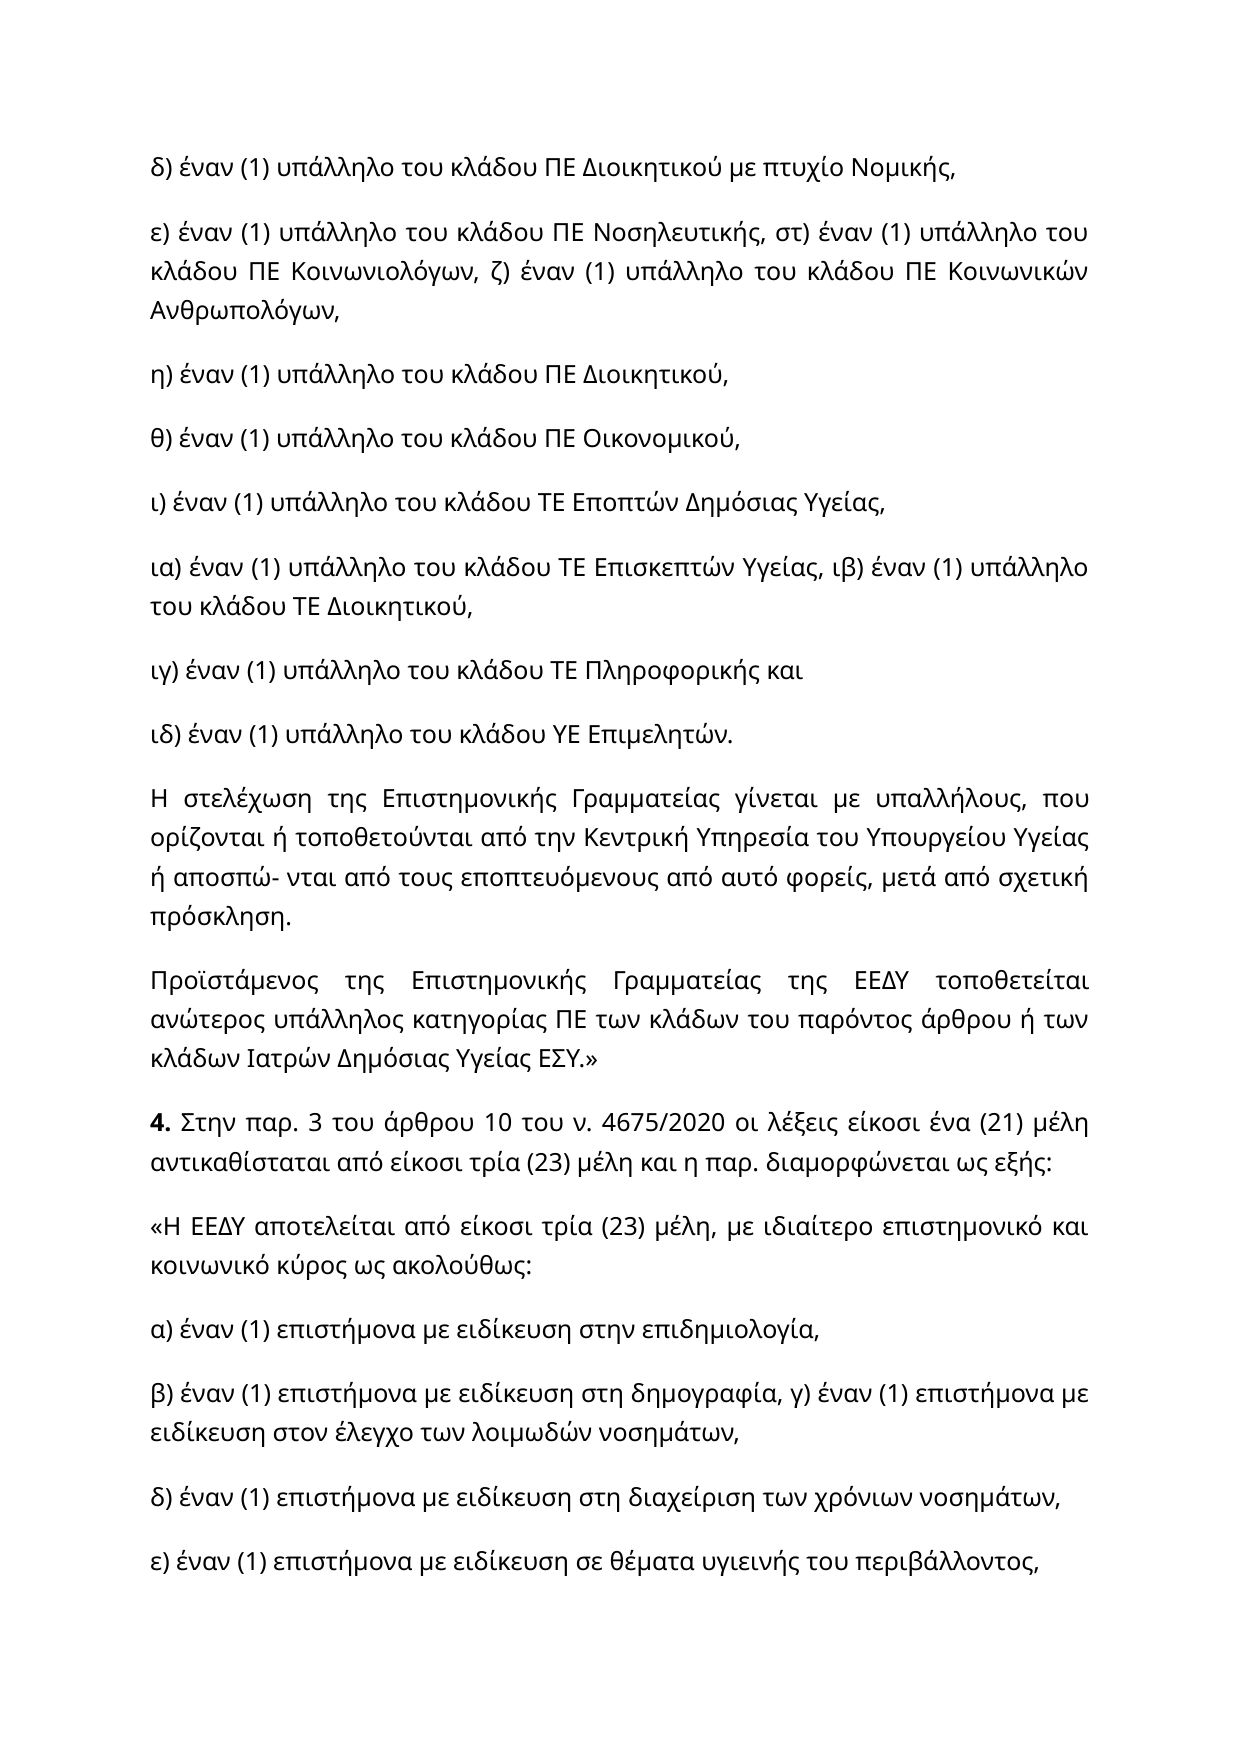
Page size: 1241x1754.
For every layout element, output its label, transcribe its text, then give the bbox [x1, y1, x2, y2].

text α) έναν (1) επιστήμονα με ειδίκευση στην επιδημιολογία, [150, 1312, 1090, 1346]
text «Η ΕΕΔΥ αποτελείται από είκοσι τρία (23) μέλη, με ιδιαίτερο επιστημονικό και κοινωνικό κύρος ως ακολούθως: [150, 1208, 1090, 1282]
text θ) έναν (1) υπάλληλο του κλάδου ΠΕ Οικονομικού, [150, 421, 1090, 455]
text Η στελέχωση της Επιστημονικής Γραμματείας γίνεται με υπαλλήλους, που ορίζονται ή τοποθετούνται από την Κεντρική Υπηρεσία του Υπουργείου Υγείας ή αποσπώ- νται από τους εποπτευόμενους από αυτό φορείς, μετά από σχετική πρόσκληση. [150, 781, 1090, 932]
text Προϊστάμενος της Επιστημονικής Γραμματείας της ΕΕΔΥ τοποθετείται ανώτερος υπάλληλος κατηγορίας ΠΕ των κλάδων του παρόντος άρθρου ή των κλάδων Ιατρών Δημόσιας Υγείας ΕΣΥ.» [150, 962, 1090, 1075]
text δ) έναν (1) επιστήμονα με ειδίκευση στη διαχείριση των χρόνιων νοσημάτων, [150, 1479, 1090, 1513]
text η) έναν (1) υπάλληλο του κλάδου ΠΕ Διοικητικού, [150, 357, 1090, 391]
text δ) έναν (1) υπάλληλο του κλάδου ΠΕ Διοικητικού με πτυχίο Νομικής, [150, 150, 1090, 184]
text ε) έναν (1) υπάλληλο του κλάδου ΠΕ Νοσηλευτικής, στ) έναν (1) υπάλληλο του κλάδου ΠΕ Κοινωνιολόγων, ζ) έναν (1) υπάλληλο του κλάδου ΠΕ Κοινωνικών Ανθρωπολόγων, [150, 214, 1090, 327]
text ιδ) έναν (1) υπάλληλο του κλάδου ΥΕ Επιμελητών. [150, 717, 1090, 751]
text ια) έναν (1) υπάλληλο του κλάδου ΤΕ Επισκεπτών Υγείας, ιβ) έναν (1) υπάλληλο του κλάδου ΤΕ Διοικητικού, [150, 549, 1090, 622]
text 4. Στην παρ. 3 του άρθρου 10 του ν. 4675/2020 οι λέξεις είκοσι ένα (21) μέλη αντικαθίσταται από είκοσι τρία (23) μέλη και η παρ. διαμορφώνεται ως εξής: [150, 1105, 1090, 1178]
text ι) έναν (1) υπάλληλο του κλάδου ΤΕ Εποπτών Δημόσιας Υγείας, [150, 485, 1090, 519]
text ε) έναν (1) επιστήμονα με ειδίκευση σε θέματα υγιεινής του περιβάλλοντος, [150, 1543, 1090, 1577]
text ιγ) έναν (1) υπάλληλο του κλάδου ΤΕ Πληροφορικής και [150, 652, 1090, 687]
text β) έναν (1) επιστήμονα με ειδίκευση στη δημογραφία, γ) έναν (1) επιστήμονα με ειδίκευση στον έλεγχο των λοιμωδών νοσημάτων, [150, 1376, 1090, 1449]
